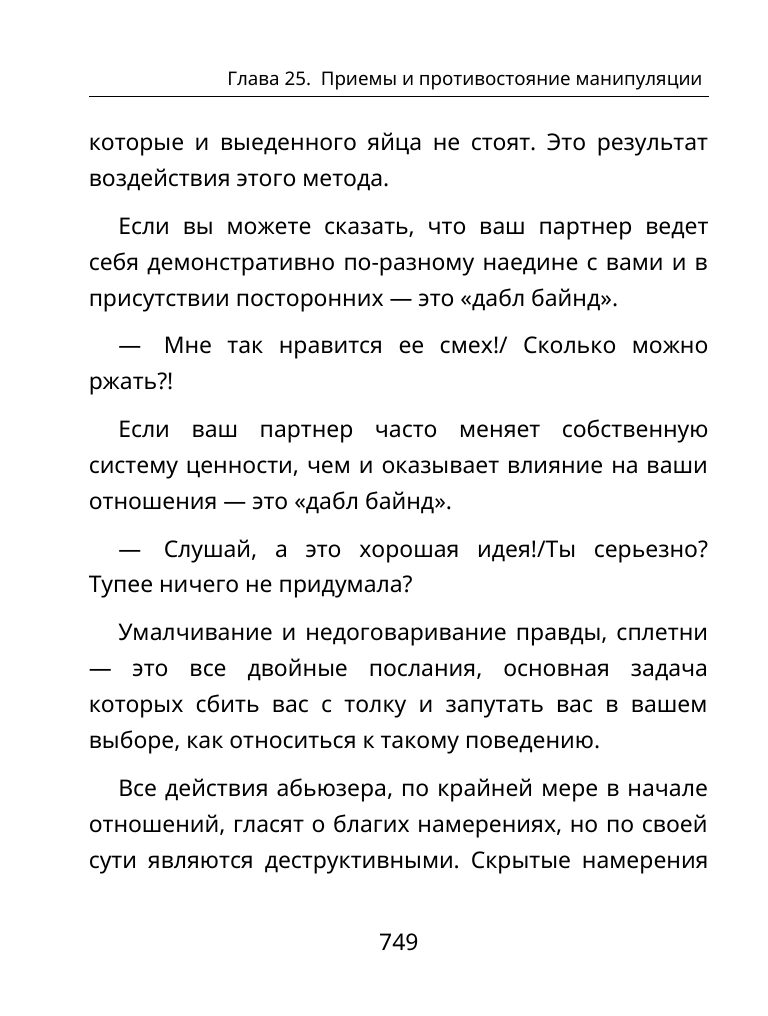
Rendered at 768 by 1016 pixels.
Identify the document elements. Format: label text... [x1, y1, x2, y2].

list Слушай, а это хорошая идея!/Ты серьезно? Тупее ничего не придумала? [88, 532, 709, 600]
text Если вы можете сказать, что ваш партнер ведет себя демонстративно по-разному наедине с вами и в присутствии посторонних — это «дабл байнд». [88, 210, 709, 313]
text Если ваш партнер часто меняет собственную систему ценности, чем и оказывает влияние на ваши отношения — это «дабл байнд». [88, 413, 709, 516]
text Умалчивание и недоговаривание правды, сплетни — это все двойные послания, основная задача которых сбить вас с толку и запутать вас в вашем выборе, как относиться к такому поведению. [88, 616, 709, 755]
text которые и выеденного яйца не стоят. Это результат воздействия этого метода. [88, 126, 709, 193]
text Все действия абьюзера, по крайней мере в начале отношений, гласят о благих намерениях, но по своей сути являются деструктивными. Скрытые намерения [88, 772, 709, 875]
list Мне так нравится ее смех!/ Сколько можно ржать?! [88, 329, 709, 396]
